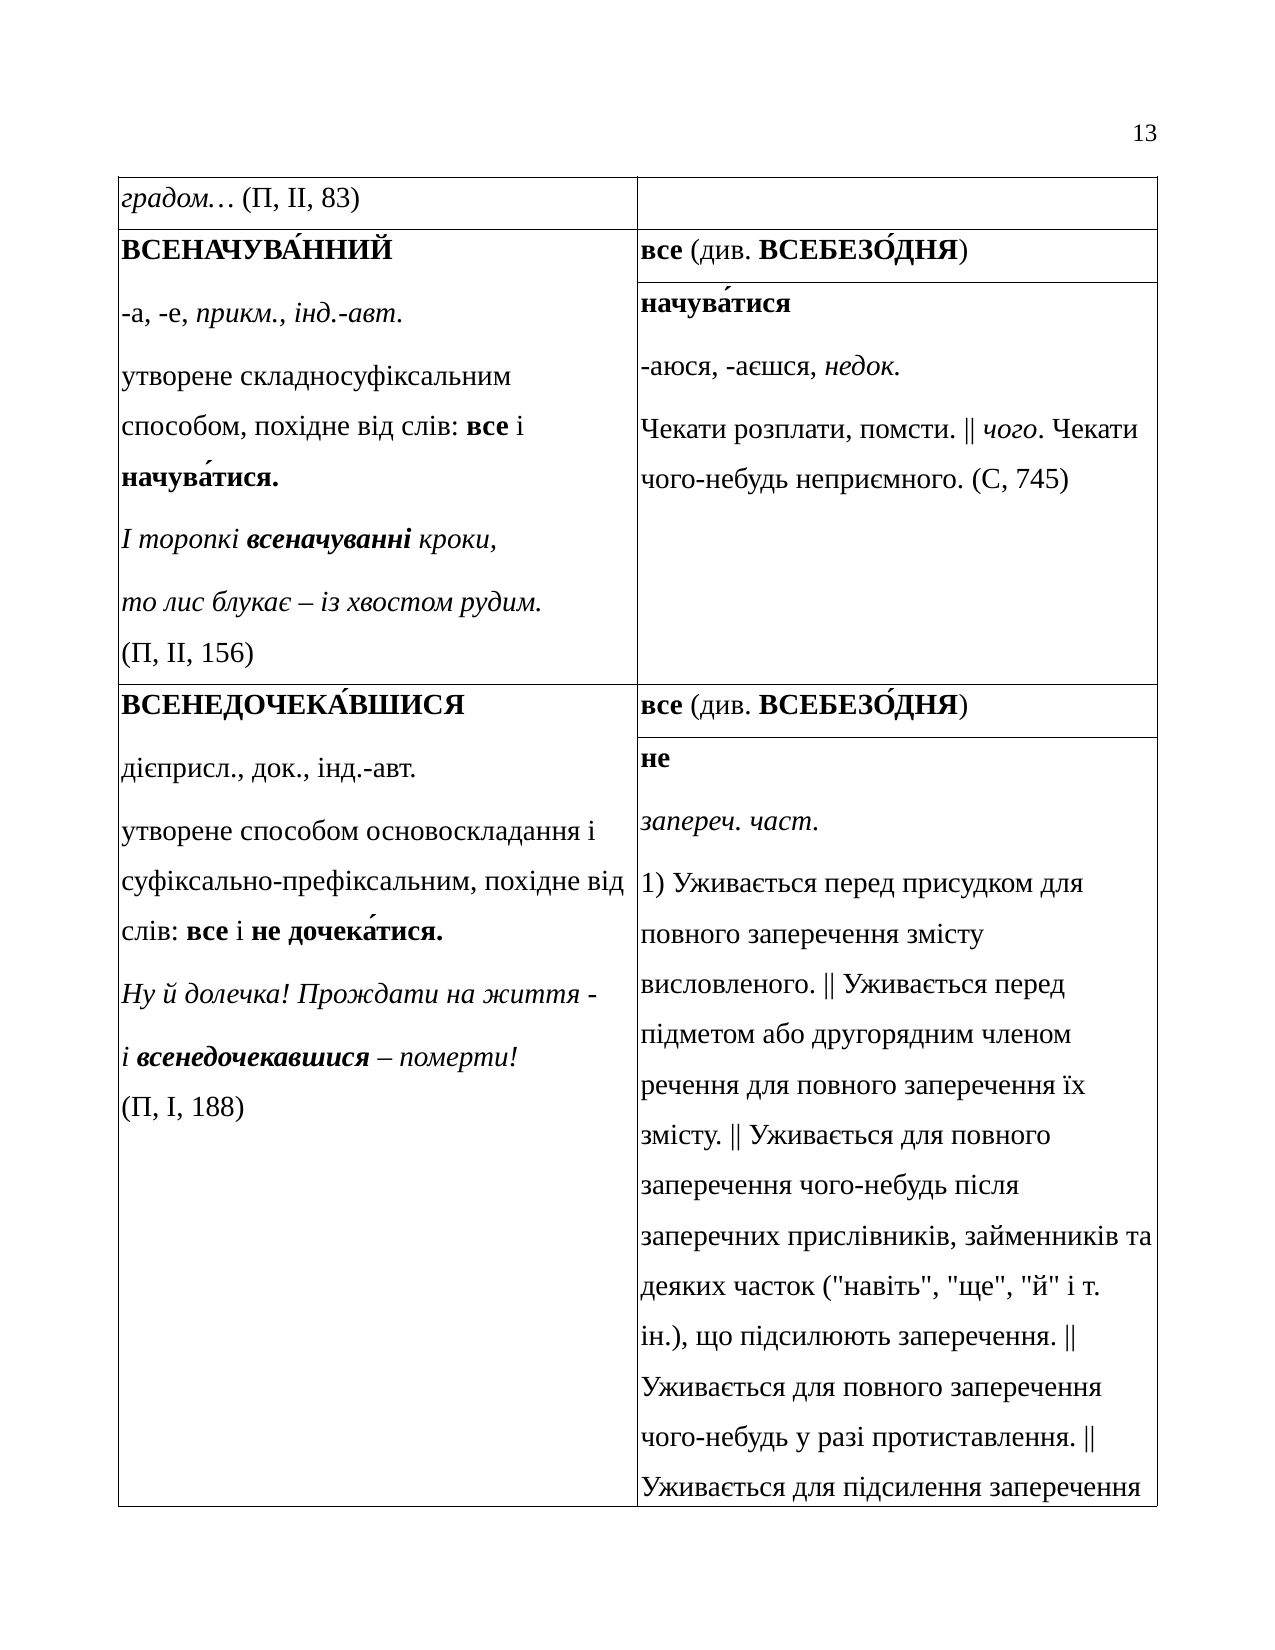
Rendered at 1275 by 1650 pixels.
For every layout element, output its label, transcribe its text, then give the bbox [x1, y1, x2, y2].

table_cell начува́тися -аюся, -аєшся, недок. Чекати розплати, помсти. || чого. Чекати чого-небудь неприємного. (С, 745) [638, 283, 1157, 684]
table_cell не запереч. част. 1) Уживається перед присудком для повного заперечення змісту висловленого. || Уживається перед підметом або другорядним членом речення для повного заперечення їх змісту. || Уживається для повного заперечення чого-небудь після заперечних прислівників, займенників та деяких часток ("навіть", "ще", "й" і т. ін.), що підсилюють заперечення. || Уживається для повного заперечення чого-небудь у разі протиставлення. || Уживається для підсилення заперечення [638, 738, 1157, 1506]
table_cell ВСЕНЕДОЧЕКА́ВШИСЯ дієприсл., док., інд.-авт. утворене способом основоскладання і суфіксально-префіксальним, похідне від слів: все і не дочека́тися. Ну й долечка! Прождати на життя - і всенедочекавшися – померти! (П, І, 188) [119, 685, 637, 1506]
table_cell все (див. ВСЕБЕЗО́ДНЯ) [638, 230, 1157, 282]
table_cell ВСЕНАЧУВА́ННИЙ -а, -е, прикм., інд.-авт. утворене складносуфіксальним способом, похідне від слів: все і начува́тися. І торопкі всеначуванні кроки, то лис блукає – із хвостом рудим. (П, ІІ, 156) [119, 230, 637, 684]
table_cell [638, 178, 1157, 229]
table_cell все (див. ВСЕБЕЗО́ДНЯ) [638, 685, 1157, 736]
table_cell градом… (П, ІІ, 83) [119, 178, 637, 229]
